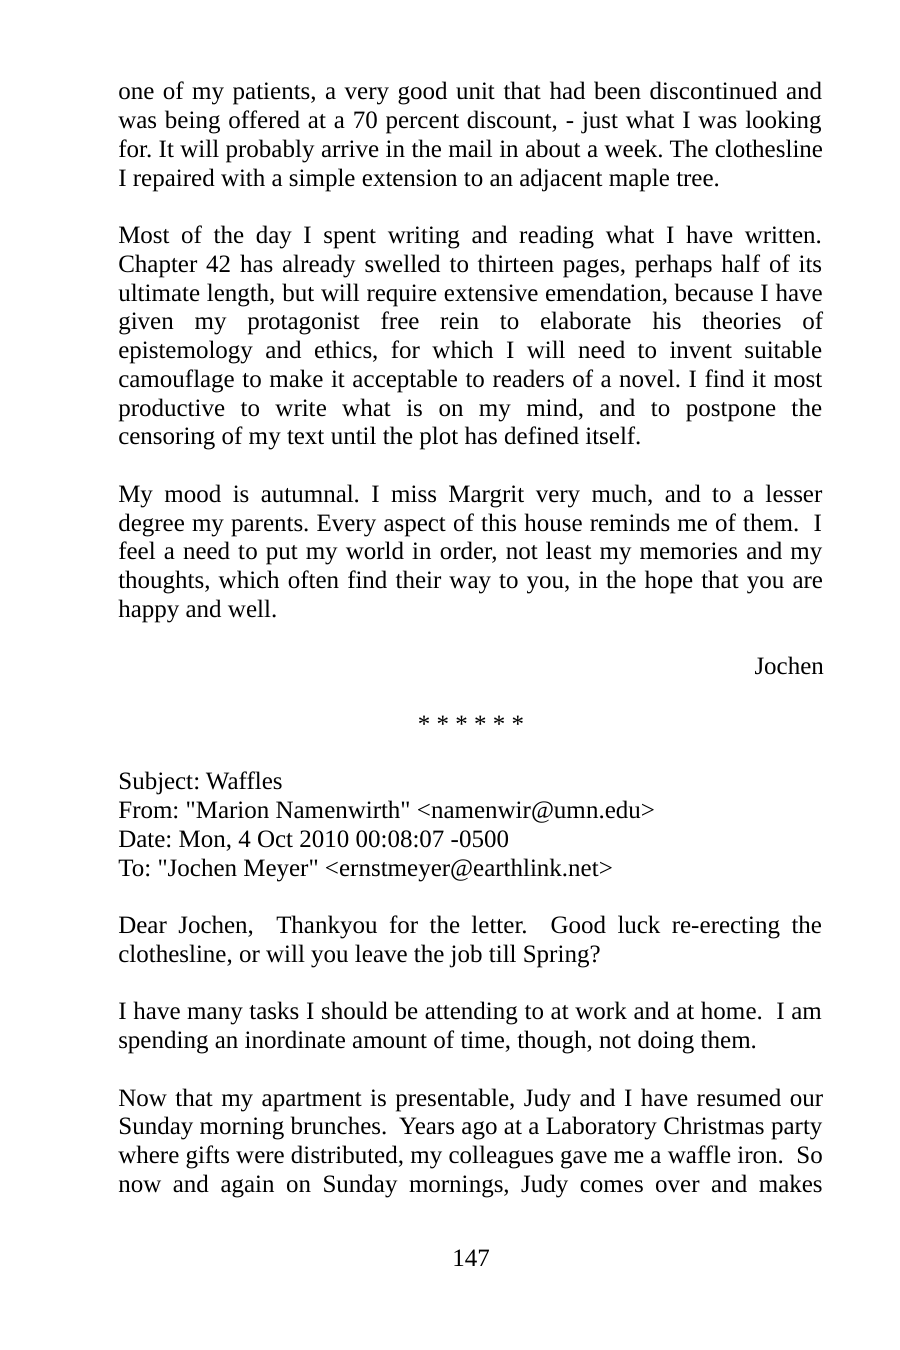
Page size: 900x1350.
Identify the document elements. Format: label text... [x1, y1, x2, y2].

text one of my patients, a very good unit that had been discontinued and was being offered at a 70 percent discount, - just what I was looking for. It will probably arrive in the mail in about a week. The clothesline I repaired with a simple extension to an adjacent maple tree. [118, 76, 823, 191]
text * * * * * * [118, 709, 823, 738]
text Dear Jochen, Thankyou for the letter. Good luck re-erecting the clothesline, or will you leave the job till Spring? [118, 910, 823, 968]
text Date: Mon, 4 Oct 2010 00:08:07 -0500 [118, 824, 823, 853]
text My mood is autumnal. I miss Margrit very much, and to a lesser degree my parents. Every aspect of this house reminds me of them. I feel a need to put my world in order, not least my memories and my thoughts, which often find their way to you, in the hope that you are happy and well. [118, 479, 823, 623]
text I have many tasks I should be attending to at work and at home. I am spending an inordinate amount of time, though, not doing them. [118, 996, 823, 1054]
text To: "Jochen Meyer" <ernstmeyer@earthlink.net> [118, 853, 823, 881]
text Now that my apartment is presentable, Judy and I have resumed our Sunday morning brunches. Years ago at a Laboratory Christmas party where gifts were distributed, my colleagues gave me a waffle iron. So now and again on Sunday mornings, Judy comes over and makes [118, 1083, 823, 1198]
text From: "Marion Namenwirth" <namenwir@umn.edu> [118, 795, 823, 824]
text Subject: Waffles [118, 766, 823, 795]
text Most of the day I spent writing and reading what I have written. Chapter 42 has already swelled to thirteen pages, perhaps half of its ultimate length, but will require extensive emendation, because I have given my protagonist free rein to elaborate his theories of epistemology and ethics, for which I will need to invent suitable camouflage to make it acceptable to readers of a novel. I find it most productive to write what is on my mind, and to postpone the censoring of my text until the plot has defined itself. [118, 220, 823, 450]
text Jochen [118, 651, 823, 680]
